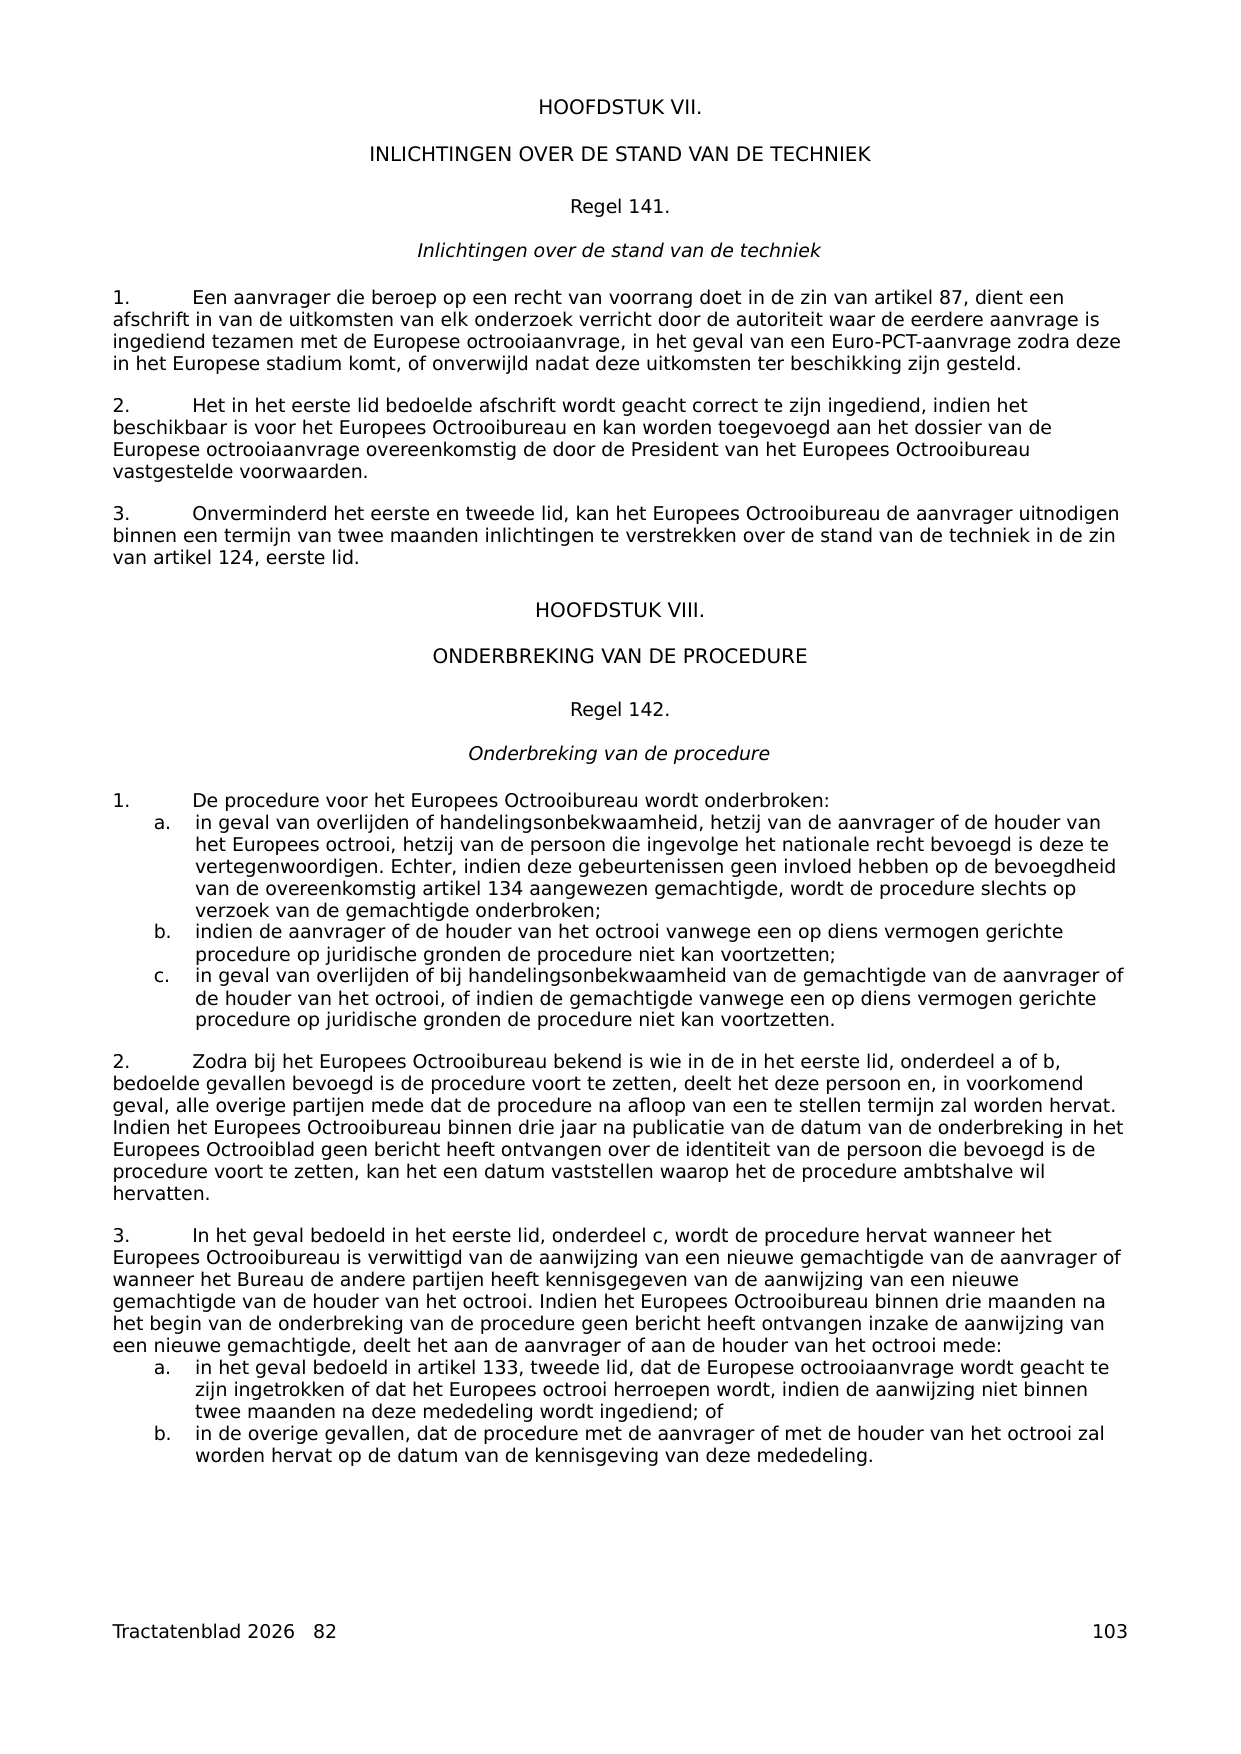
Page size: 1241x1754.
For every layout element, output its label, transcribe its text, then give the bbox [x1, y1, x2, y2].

subtitle Regel 142. Onderbreking van de procedure [112, 699, 1128, 764]
text 2. Het in het eerste lid bedoelde afschrift wordt geacht correct te zijn ingediend, indien het beschikbaar is voor het Europees Octrooibureau en kan worden toegevoegd aan het dossier van de Europese octrooiaanvrage overeenkomstig de door de President van het Europees Octrooibureau vastgestelde voorwaarden. [112, 395, 1128, 483]
text b. indien de aanvrager of de houder van het octrooi vanwege een op diens vermogen gerichte procedure op juridische gronden de procedure niet kan voortzetten; [153, 921, 1128, 965]
text b. in de overige gevallen, dat de procedure met de aanvrager of met de houder van het octrooi zal worden hervat op de datum van de kennisgeving van deze mededeling. [153, 1423, 1128, 1467]
text 1. De procedure voor het Europees Octrooibureau wordt onderbroken: [112, 789, 1128, 812]
text a. in het geval bedoeld in artikel 133, tweede lid, dat de Europese octrooiaanvrage wordt geacht te zijn ingetrokken of dat het Europees octrooi herroepen wordt, indien de aanwijzing niet binnen twee maanden na deze mededeling wordt ingediend; of [153, 1357, 1128, 1423]
subtitle Regel 141. Inlichtingen over de stand van de techniek [112, 196, 1128, 262]
text 2. Zodra bij het Europees Octrooibureau bekend is wie in de in het eerste lid, onderdeel a of b, bedoelde gevallen bevoegd is de procedure voort te zetten, deelt het deze persoon en, in voorkomend geval, alle overige partijen mede dat de procedure na afloop van een te stellen termijn zal worden hervat. Indien het Europees Octrooibureau binnen drie jaar na publicatie van de datum van de onderbreking in het Europees Octrooiblad geen bericht heeft ontvangen over de identiteit van de persoon die bevoegd is de procedure voort te zetten, kan het een datum vaststellen waarop het de procedure ambtshalve wil hervatten. [112, 1051, 1128, 1205]
subtitle HOOFDSTUK VII. INLICHTINGEN OVER DE STAND VAN DE TECHNIEK [112, 96, 1128, 166]
text 1. Een aanvrager die beroep op een recht van voorrang doet in de zin van artikel 87, dient een afschrift in van de uitkomsten van elk onderzoek verricht door de autoriteit waar de eerdere aanvrage is ingediend tezamen met de Europese octrooiaanvrage, in het geval van een Euro-PCT-aanvrage zodra deze in het Europese stadium komt, of onverwijld nadat deze uitkomsten ter beschikking zijn gesteld. [112, 287, 1128, 375]
text c. in geval van overlijden of bij handelingsonbekwaamheid van de gemachtigde van de aanvrager of de houder van het octrooi, of indien de gemachtigde vanwege een op diens vermogen gerichte procedure op juridische gronden de procedure niet kan voortzetten. [153, 965, 1128, 1031]
text 3. Onverminderd het eerste en tweede lid, kan het Europees Octrooibureau de aanvrager uitnodigen binnen een termijn van twee maanden inlichtingen te verstrekken over de stand van de techniek in de zin van artikel 124, eerste lid. [112, 503, 1128, 569]
text 3. In het geval bedoeld in het eerste lid, onderdeel c, wordt de procedure hervat wanneer het Europees Octrooibureau is verwittigd van de aanwijzing van een nieuwe gemachtigde van de aanvrager of wanneer het Bureau de andere partijen heeft kennisgegeven van de aanwijzing van een nieuwe gemachtigde van de houder van het octrooi. Indien het Europees Octrooibureau binnen drie maanden na het begin van de onderbreking van de procedure geen bericht heeft ontvangen inzake de aanwijzing van een nieuwe gemachtigde, deelt het aan de aanvrager of aan de houder van het octrooi mede: [112, 1225, 1128, 1357]
subtitle HOOFDSTUK VIII. ONDERBREKING VAN DE PROCEDURE [112, 599, 1128, 669]
text a. in geval van overlijden of handelingsonbekwaamheid, hetzij van de aanvrager of de houder van het Europees octrooi, hetzij van de persoon die ingevolge het nationale recht bevoegd is deze te vertegenwoordigen. Echter, indien deze gebeurtenissen geen invloed hebben op de bevoegdheid van de overeenkomstig artikel 134 aangewezen gemachtigde, wordt de procedure slechts op verzoek van de gemachtigde onderbroken; [153, 812, 1128, 921]
